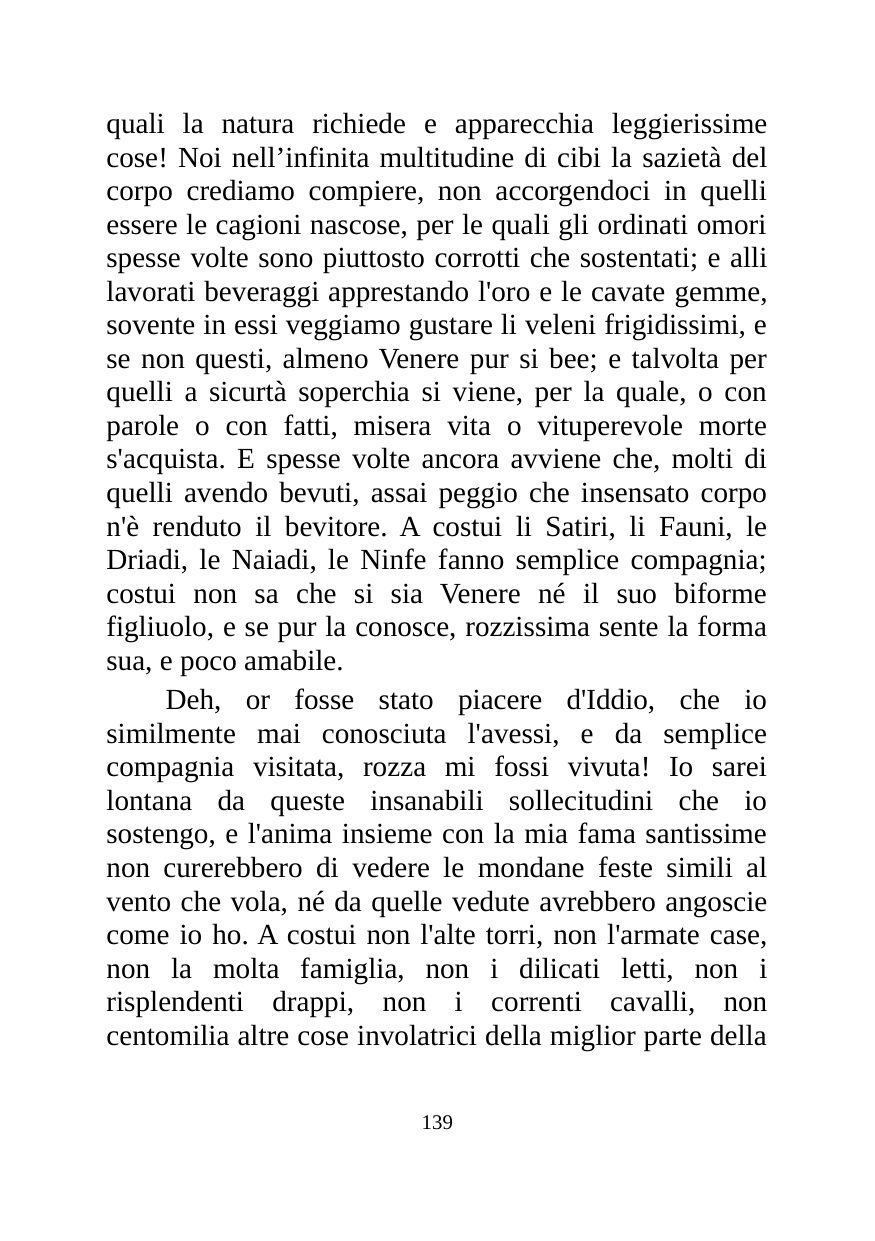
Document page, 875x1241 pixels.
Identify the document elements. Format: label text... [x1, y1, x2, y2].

text Deh, or fosse stato piacere d'Iddio, che io similmente mai conosciuta l'avessi, e da semplice compagnia visitata, rozza mi fossi vivuta! Io sarei lontana da queste insanabili sollecitudini che io sostengo, e l'anima insieme con la mia fama santissime non curerebbero di vedere le mondane feste simili al vento che vola, né da quelle vedute avrebbero angoscie come io ho. A costui non l'alte torri, non l'armate case, non la molta famiglia, non i dilicati letti, non i risplendenti drappi, non i correnti cavalli, non centomilia altre cose involatrici della miglior parte della [106, 682, 768, 1051]
text quali la natura richiede e apparecchia leggierissime cose! Noi nell’infinita multitudine di cibi la sazietà del corpo crediamo compiere, non accorgendoci in quelli essere le cagioni nascose, per le quali gli ordinati omori spesse volte sono piuttosto corrotti che sostentati; e alli lavorati beveraggi apprestando l'oro e le cavate gemme, sovente in essi veggiamo gustare li veleni frigidissimi, e se non questi, almeno Venere pur si bee; e talvolta per quelli a sicurtà soperchia si viene, per la quale, o con parole o con fatti, misera vita o vituperevole morte s'acquista. E spesse volte ancora avviene che, molti di quelli avendo bevuti, assai peggio che insensato corpo n'è renduto il bevitore. A costui li Satiri, li Fauni, le Driadi, le Naiadi, le Ninfe fanno semplice compagnia; costui non sa che si sia Venere né il suo biforme figliuolo, e se pur la conosce, rozzissima sente la forma sua, e poco amabile. [106, 106, 768, 676]
